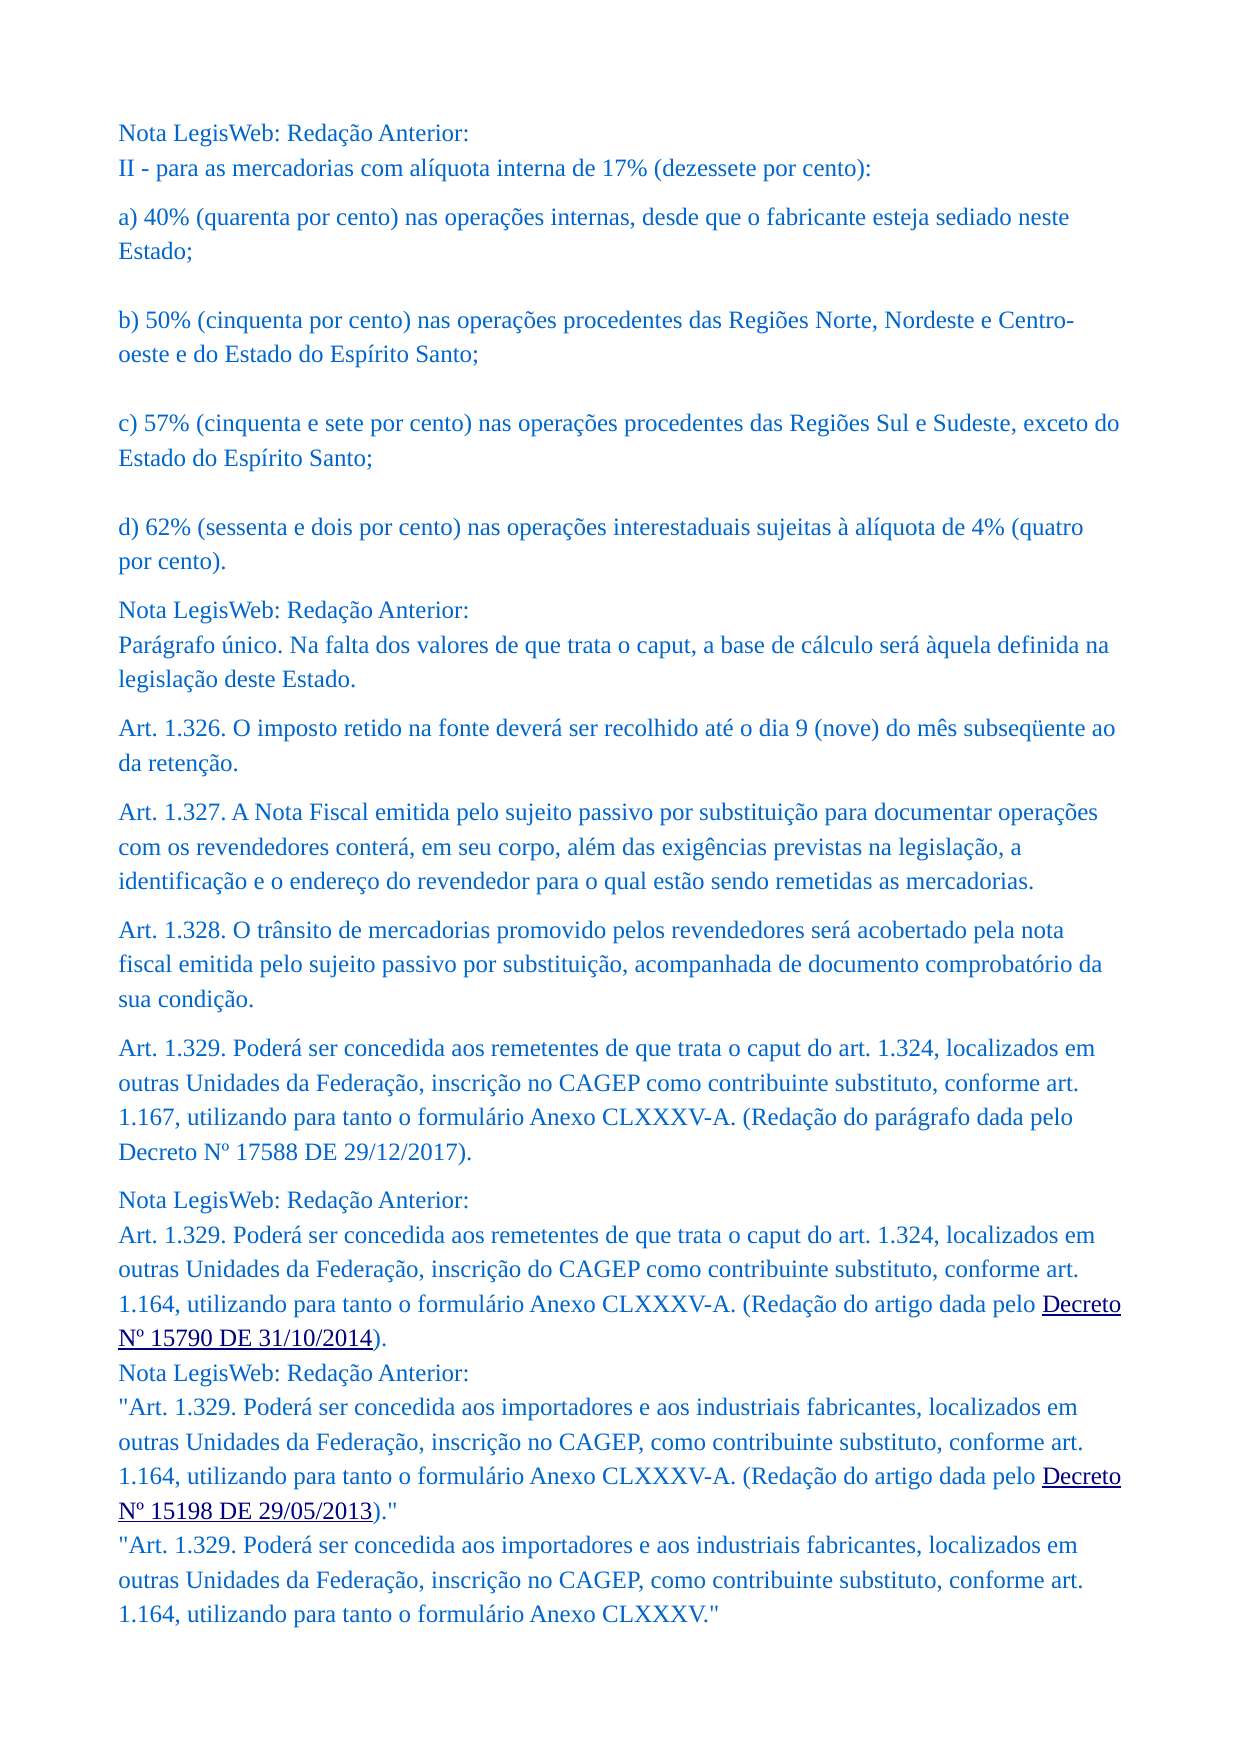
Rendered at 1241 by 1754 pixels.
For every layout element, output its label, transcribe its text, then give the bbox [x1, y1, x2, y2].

text a) 40% (quarenta por cento) nas operações internas, desde que o fabricante esteja sediado neste Estado; b) 50% (cinquenta por cento) nas operações procedentes das Regiões Norte, Nordeste e Centro-oeste e do Estado do Espírito Santo; c) 57% (cinquenta e sete por cento) nas operações procedentes das Regiões Sul e Sudeste, exceto do Estado do Espírito Santo; d) 62% (sessenta e dois por cento) nas operações interestaduais sujeitas à alíquota de 4% (quatro por cento). [118, 202, 1122, 575]
text Nota LegisWeb: Redação Anterior: II - para as mercadorias com alíquota interna de 17% (dezessete por cento): [118, 118, 1122, 181]
text Nota LegisWeb: Redação Anterior: "Art. 1.329. Poderá ser concedida aos importadores e aos industriais fabricantes, localizados em outras Unidades da Federação, inscrição no CAGEP, como contribuinte substituto, conforme art. 1.164, utilizando para tanto o formulário Anexo CLXXXV-A. (Redação do artigo dada pelo Decreto Nº 15198 DE 29/05/2013)." "Art. 1.329. Poderá ser concedida aos importadores e aos industriais fabricantes, localizados em outras Unidades da Federação, inscrição no CAGEP, como contribuinte substituto, conforme art. 1.164, utilizando para tanto o formulário Anexo CLXXXV." [118, 1358, 1122, 1628]
text Art. 1.329. Poderá ser concedida aos remetentes de que trata o caput do art. 1.324, localizados em outras Unidades da Federação, inscrição no CAGEP como contribuinte substituto, conforme art. 1.167, utilizando para tanto o formulário Anexo CLXXXV-A. (Redação do parágrafo dada pelo Decreto Nº 17588 DE 29/12/2017). [118, 1033, 1122, 1165]
text Nota LegisWeb: Redação Anterior: Parágrafo único. Na falta dos valores de que trata o caput, a base de cálculo será àquela definida na legislação deste Estado. [118, 596, 1122, 693]
text Art. 1.327. A Nota Fiscal emitida pelo sujeito passivo por substituição para documentar operações com os revendedores conterá, em seu corpo, além das exigências previstas na legislação, a identificação e o endereço do revendedor para o qual estão sendo remetidas as mercadorias. [118, 797, 1122, 895]
text Art. 1.328. O trânsito de mercadorias promovido pelos revendedores será acobertado pela nota fiscal emitida pelo sujeito passivo por substituição, acompanhada de documento comprobatório da sua condição. [118, 915, 1122, 1013]
text Nota LegisWeb: Redação Anterior: Art. 1.329. Poderá ser concedida aos remetentes de que trata o caput do art. 1.324, localizados em outras Unidades da Federação, inscrição do CAGEP como contribuinte substituto, conforme art. 1.164, utilizando para tanto o formulário Anexo CLXXXV-A. (Redação do artigo dada pelo Decreto Nº 15790 DE 31/10/2014). [118, 1186, 1122, 1352]
text Art. 1.326. O imposto retido na fonte deverá ser recolhido até o dia 9 (nove) do mês subseqüente ao da retenção. [118, 713, 1122, 777]
